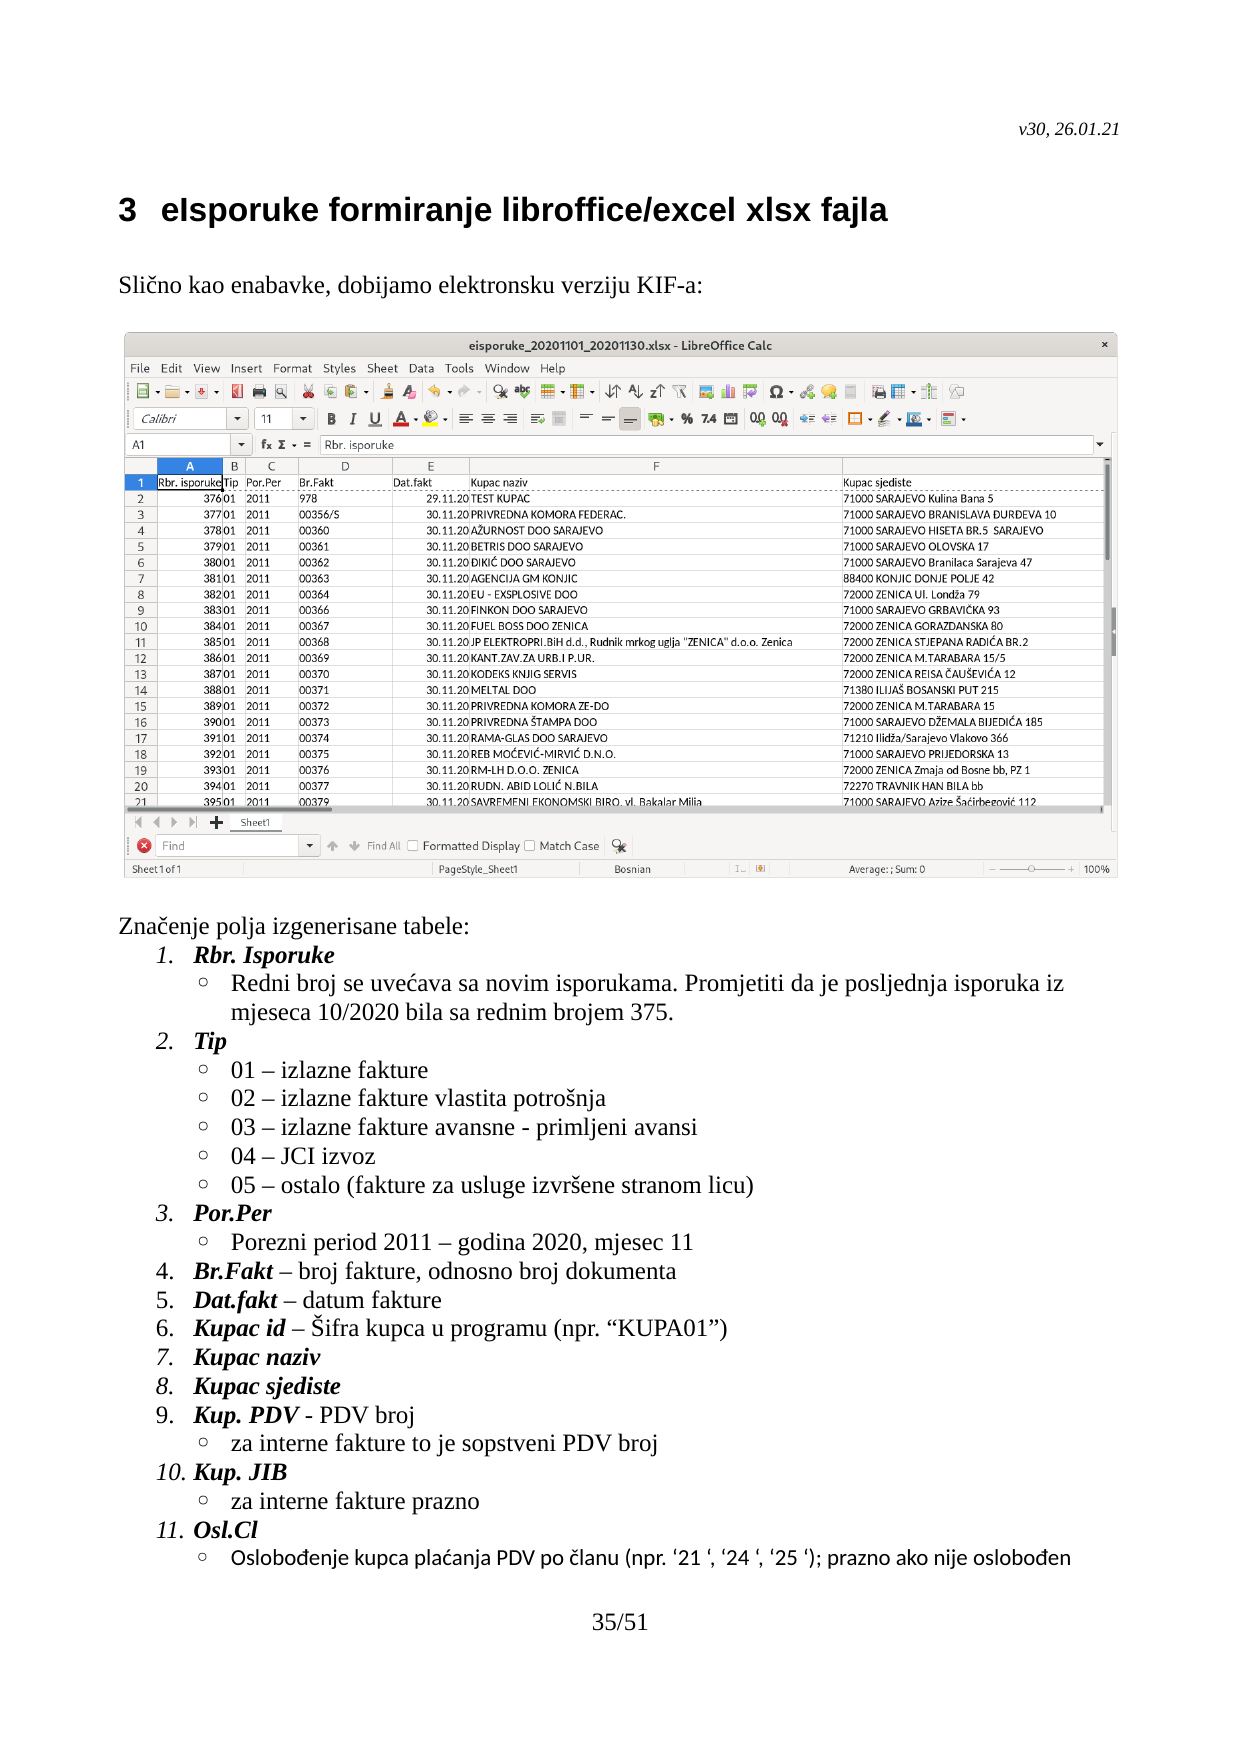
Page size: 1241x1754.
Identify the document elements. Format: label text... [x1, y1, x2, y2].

list Kupac id – Šifra kupca u programu (npr. “KUPA01”) [156, 1313, 1122, 1342]
list za interne fakture to je sopstveni PDV broj [193, 1428, 1122, 1457]
text Značenje polja izgenerisane tabele: [118, 911, 1122, 940]
list za interne fakture prazno [193, 1486, 1122, 1515]
list Redni broj se uvećava sa novim isporukama. Promjetiti da je posljednja isporuka iz mjeseca 10/2020 bila sa rednim brojem 375. [193, 968, 1122, 1026]
list Kup. JIB [156, 1457, 1122, 1486]
list Kup. PDV - PDV broj [156, 1400, 1122, 1428]
list Br.Fakt – broj fakture, odnosno broj dokumenta [156, 1256, 1122, 1285]
list Kupac sjediste [156, 1371, 1122, 1400]
list Por.Per [156, 1198, 1122, 1227]
list 01 – izlazne fakture [193, 1055, 1122, 1083]
list Rbr. Isporuke [156, 940, 1122, 968]
list 02 – izlazne fakture vlastita potrošnja [193, 1083, 1122, 1112]
list Osl.Cl [156, 1515, 1122, 1543]
list Tip [156, 1026, 1122, 1055]
list Dat.fakt – datum fakture [156, 1285, 1122, 1313]
list 05 – ostalo (fakture za usluge izvršene stranom licu) [193, 1170, 1122, 1198]
list Kupac naziv [156, 1342, 1122, 1371]
subtitle eIsporuke formiranje libroffice/excel xlsx fajla [118, 190, 1122, 229]
text Slično kao enabavke, dobijamo elektronsku verziju KIF-a: [118, 270, 1122, 299]
list Oslobođenje kupca plaćanja PDV po članu (npr. ‘21 ‘, ‘24 ‘, ‘25 ‘); prazno ako nije oslobođen [193, 1543, 1122, 1571]
picture [118, 327, 1123, 883]
list 04 – JCI izvoz [193, 1141, 1122, 1170]
list Porezni period 2011 – godina 2020, mjesec 11 [193, 1227, 1122, 1256]
list 03 – izlazne fakture avansne - primljeni avansi [193, 1112, 1122, 1141]
